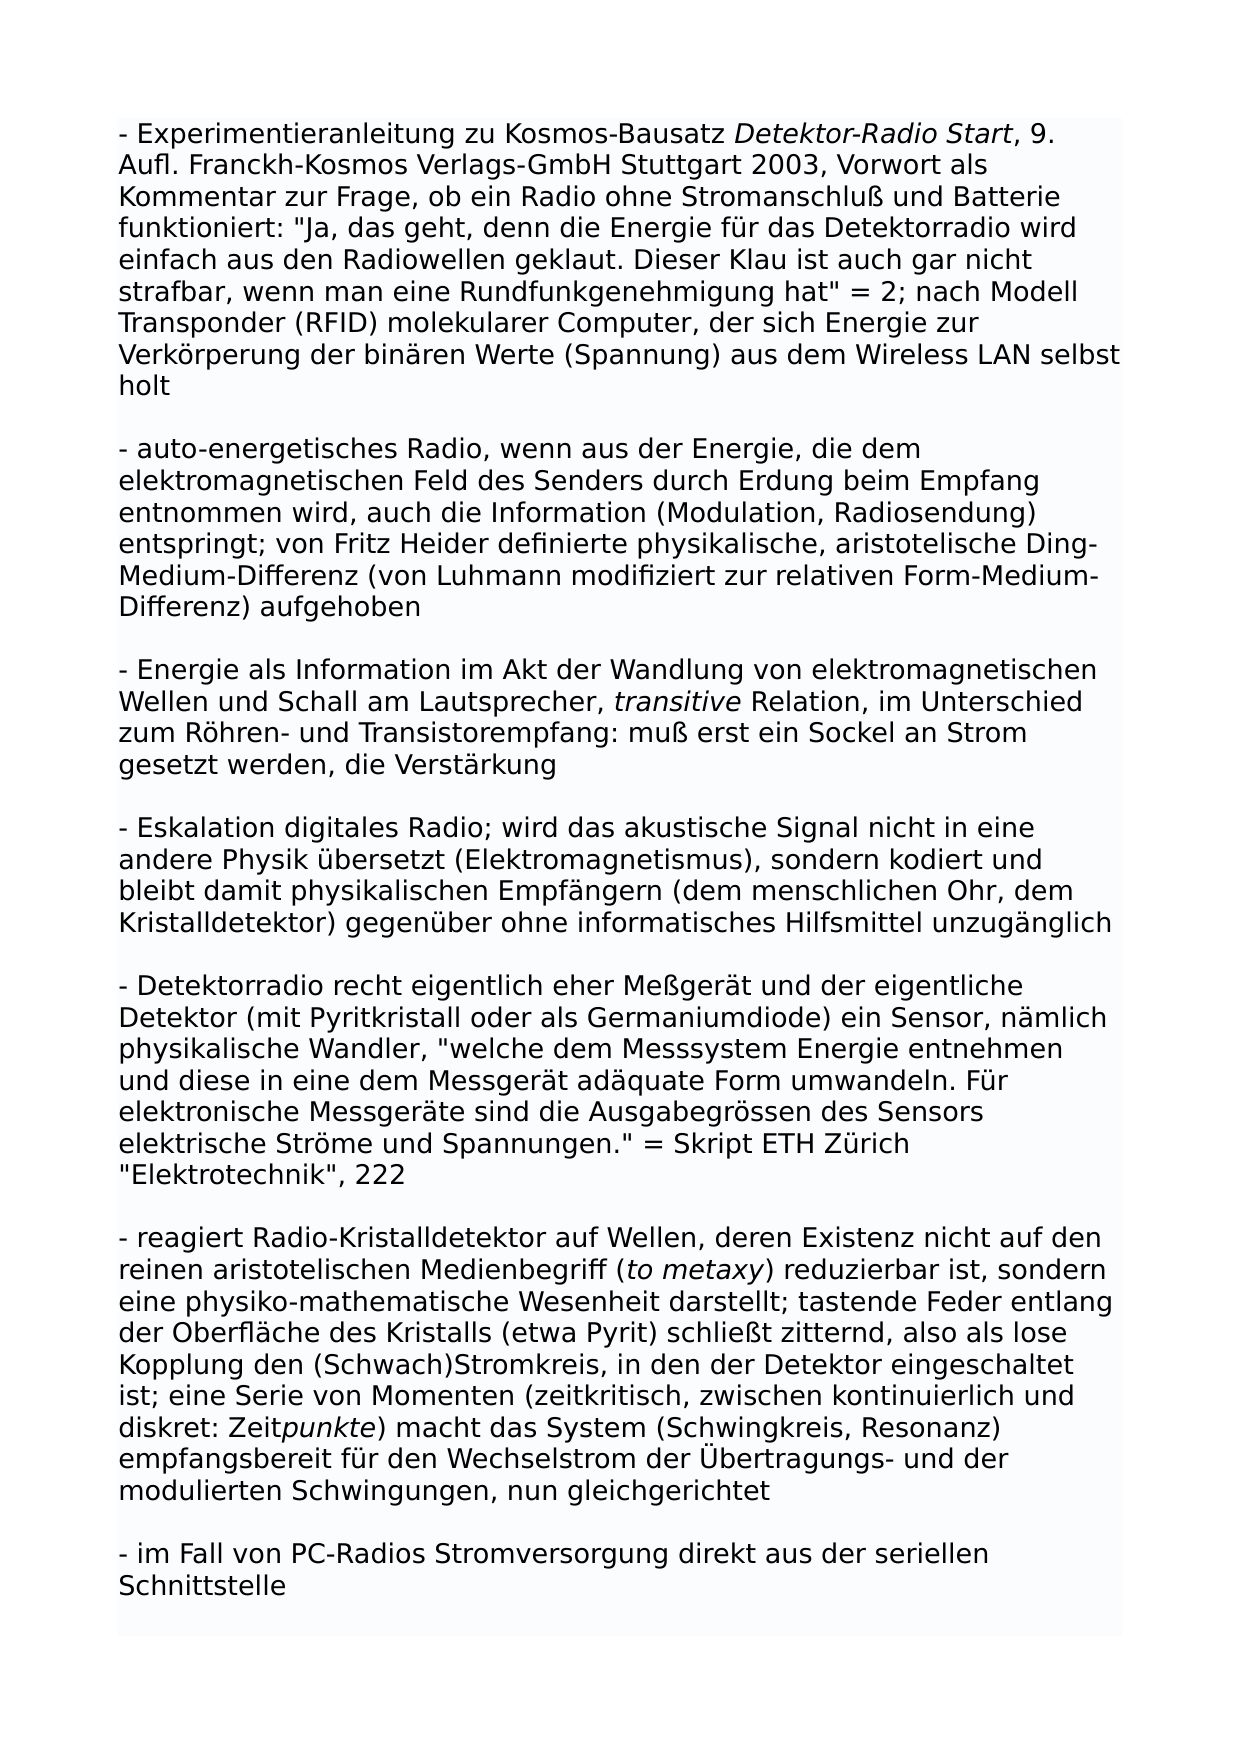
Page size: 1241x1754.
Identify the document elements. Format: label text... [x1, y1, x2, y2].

text - im Fall von PC-Radios Stromversorgung direkt aus der seriellen Schnittstelle [118, 1538, 1122, 1602]
text - auto-energetisches Radio, wenn aus der Energie, die dem elektromagnetischen Feld des Senders durch Erdung beim Empfang entnommen wird, auch die Information (Modulation, Radiosendung) entspringt; von Fritz Heider definierte physikalische, aristotelische Ding-Medium-Differenz (von Luhmann modifiziert zur relativen Form-Medium-Differenz) aufgehoben [118, 434, 1122, 623]
text - reagiert Radio-Kristalldetektor auf Wellen, deren Existenz nicht auf den reinen aristotelischen Medienbegriff (to metaxy) reduzierbar ist, sondern eine physiko-mathematische Wesenheit darstellt; tastende Feder entlang der Oberfläche des Kristalls (etwa Pyrit) schließt zitternd, also als lose Kopplung den (Schwach)Stromkreis, in den der Detektor eingeschaltet ist; eine Serie von Momenten (zeitkritisch, zwischen kontinuierlich und diskret: Zeitpunkte) macht das System (Schwingkreis, Resonanz) empfangsbereit für den Wechselstrom der Übertragungs- und der modulierten Schwingungen, nun gleichgerichtet [118, 1223, 1122, 1507]
text - Energie als Information im Akt der Wandlung von elektromagnetischen Wellen und Schall am Lautsprecher, transitive Relation, im Unterschied zum Röhren- und Transistorempfang: muß erst ein Sockel an Strom gesetzt werden, die Verstärkung [118, 655, 1122, 781]
text - Experimentieranleitung zu Kosmos-Bausatz Detektor-Radio Start, 9. Aufl. Franckh-Kosmos Verlags-GmbH Stuttgart 2003, Vorwort als Kommentar zur Frage, ob ein Radio ohne Stromanschluß und Batterie funktioniert: "Ja, das geht, denn die Energie für das Detektorradio wird einfach aus den Radiowellen geklaut. Dieser Klau ist auch gar nicht strafbar, wenn man eine Rundfunkgenehmigung hat" = 2; nach Modell Transponder (RFID) molekularer Computer, der sich Energie zur Verkörperung der binären Werte (Spannung) aus dem Wireless LAN selbst holt [118, 118, 1122, 402]
text - Eskalation digitales Radio; wird das akustische Signal nicht in eine andere Physik übersetzt (Elektromagnetismus), sondern kodiert und bleibt damit physikalischen Empfängern (dem menschlichen Ohr, dem Kristalldetektor) gegenüber ohne informatisches Hilfsmittel unzugänglich [118, 812, 1122, 939]
text und diese in eine dem Messgerät adäquate Form umwandeln. Für elektronische Messgeräte sind die Ausgabegrössen des Sensors elektrische Ströme und Spannungen." = Skript ETH Zürich "Elektrotechnik", 222 [118, 1065, 1122, 1191]
text - Detektorradio recht eigentlich eher Meßgerät und der eigentliche Detektor (mit Pyritkristall oder als Germaniumdiode) ein Sensor, nämlich physikalische Wandler, "welche dem Messsystem Energie entnehmen [118, 970, 1122, 1065]
